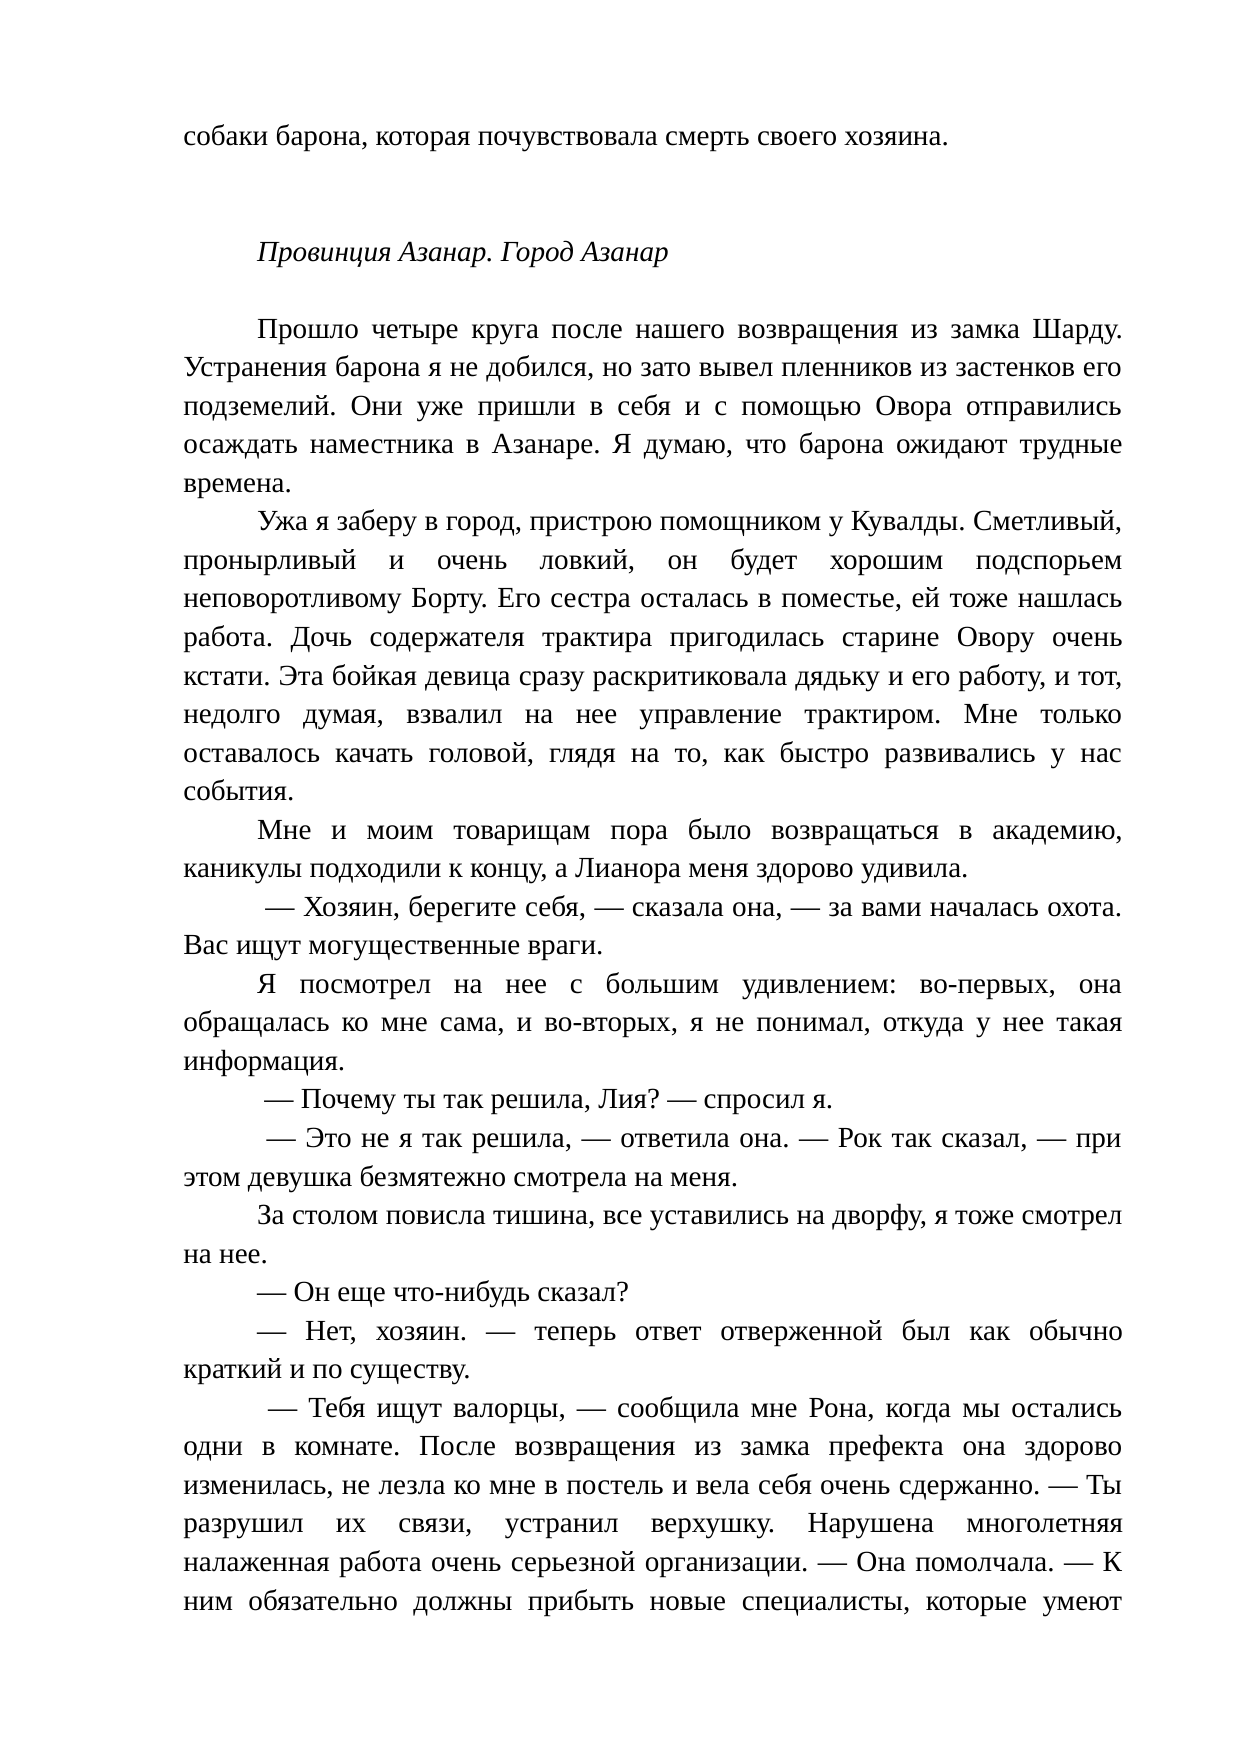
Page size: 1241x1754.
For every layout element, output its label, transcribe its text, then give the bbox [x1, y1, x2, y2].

text Ужа я заберу в город, пристрою помощником у Кувалды. Сметливый, пронырливый и очень ловкий, он будет хорошим подспорьем неповоротливому Борту. Его сестра осталась в поместье, ей тоже нашлась работа. Дочь содержателя трактира пригодилась старине Овору очень кстати. Эта бойкая девица сразу раскритиковала дядьку и его работу, и тот, недолго думая, взвалил на нее управление трактиром. Мне только оставалось качать головой, глядя на то, как быстро развивались у нас события. [183, 503, 1123, 807]
text Провинция Азанар. Город Азанар [183, 234, 1123, 267]
text — Почему ты так решила, Лия? — спросил я. [183, 1082, 1123, 1115]
text За столом повисла тишина, все уставились на дворфу, я тоже смотрел на нее. [183, 1197, 1123, 1269]
text — Это не я так решила, — ответила она. — Рок так сказал, — при этом девушка безмятежно смотрела на меня. [183, 1120, 1123, 1192]
text собаки барона, которая почувствовала смерть своего хозяина. [183, 118, 1123, 152]
text — Он еще что-нибудь сказал? [183, 1274, 1123, 1308]
text — Тебя ищут валорцы, — сообщила мне Рона, когда мы остались одни в комнате. После возвращения из замка префекта она здорово изменилась, не лезла ко мне в постель и вела себя очень сдержанно. — Ты разрушил их связи, устранил верхушку. Нарушена многолетняя налаженная работа очень серьезной организации. — Она помолчала. — К ним обязательно должны прибыть новые специалисты, которые умеют [183, 1390, 1123, 1616]
text — Нет, хозяин. — теперь ответ отверженной был как обычно краткий и по существу. [183, 1313, 1123, 1385]
text Я посмотрел на нее с большим удивлением: во-первых, она обращалась ко мне сама, и во-вторых, я не понимал, откуда у нее такая информация. [183, 966, 1123, 1077]
text Мне и моим товарищам пора было возвращаться в академию, каникулы подходили к концу, а Лианора меня здорово удивила. [183, 812, 1123, 884]
text — Хозяин, берегите себя, — сказала она, — за вами началась охота. Вас ищут могущественные враги. [183, 889, 1123, 961]
text Прошло четыре круга после нашего возвращения из замка Шарду. Устранения барона я не добился, но зато вывел пленников из застенков его подземелий. Они уже пришли в себя и с помощью Овора отправились осаждать наместника в Азанаре. Я думаю, что барона ожидают трудные времена. [183, 311, 1123, 498]
